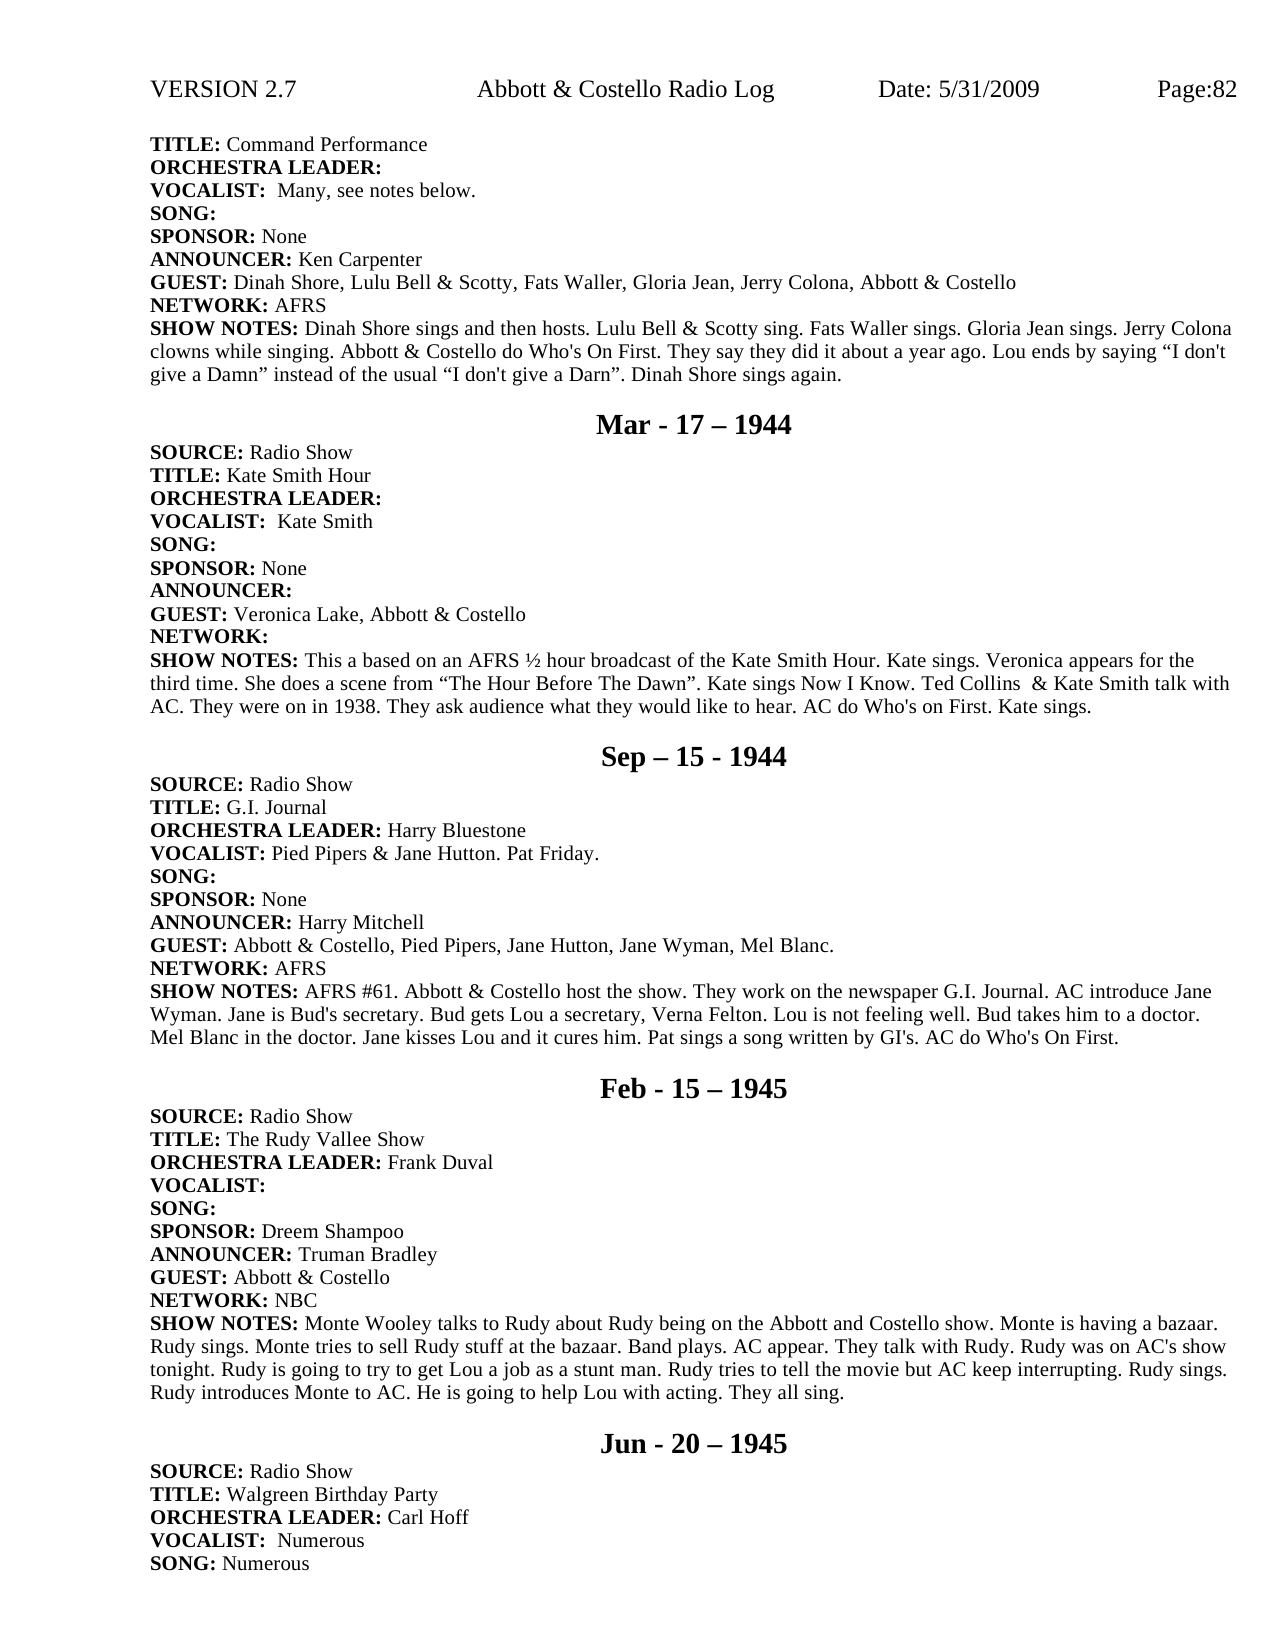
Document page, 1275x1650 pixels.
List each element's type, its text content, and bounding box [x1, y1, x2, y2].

text NETWORK: AFRS [150, 957, 1237, 980]
text SHOW NOTES: This a based on an AFRS ½ hour broadcast of the Kate Smith Hour. Kate sings. Veronica appears for the third time. She does a scene from “The Hour Before The Dawn”. Kate sings Now I Know. Ted Collins & Kate Smith talk with AC. They were on in 1938. They ask audience what they would like to hear. AC do Who's on First. Kate sings. [150, 648, 1237, 717]
text GUEST: Veronica Lake, Abbott & Costello [150, 602, 1237, 625]
text NETWORK: NBC [150, 1289, 1237, 1312]
text ANNOUNCER: Truman Bradley [150, 1243, 1237, 1266]
text SPONSOR: None [150, 888, 1237, 911]
text VOCALIST: [150, 1174, 1237, 1197]
text TITLE: Walgreen Birthday Party [150, 1483, 1237, 1506]
text SONG: [150, 533, 1237, 556]
text SONG: [150, 1197, 1237, 1220]
text VOCALIST: Many, see notes below. [150, 178, 1237, 202]
text TITLE: Kate Smith Hour [150, 464, 1237, 487]
text ANNOUNCER: [150, 579, 1237, 602]
text VOCALIST: Numerous [150, 1529, 1237, 1552]
text SONG: [150, 202, 1237, 224]
text SOURCE: Radio Show [150, 773, 1237, 796]
text SONG: Numerous [150, 1552, 1237, 1575]
text VOCALIST: Pied Pipers & Jane Hutton. Pat Friday. [150, 842, 1237, 865]
text ORCHESTRA LEADER: Harry Bluestone [150, 819, 1237, 842]
text ORCHESTRA LEADER: [150, 487, 1237, 510]
text ANNOUNCER: Ken Carpenter [150, 248, 1237, 271]
text SPONSOR: None [150, 224, 1237, 248]
text VOCALIST: Kate Smith [150, 510, 1237, 533]
text TITLE: The Rudy Vallee Show [150, 1128, 1237, 1151]
text GUEST: Abbott & Costello, Pied Pipers, Jane Hutton, Jane Wyman, Mel Blanc. [150, 934, 1237, 957]
text Feb - 15 – 1945 [150, 1072, 1237, 1105]
text SOURCE: Radio Show [150, 1105, 1237, 1128]
text GUEST: Abbott & Costello [150, 1266, 1237, 1289]
text SHOW NOTES: Monte Wooley talks to Rudy about Rudy being on the Abbott and Costello show. Monte is having a bazaar. Rudy sings. Monte tries to sell Rudy stuff at the bazaar. Band plays. AC appear. They talk with Rudy. Rudy was on AC's show tonight. Rudy is going to try to get Lou a job as a stunt man. Rudy tries to tell the movie but AC keep interrupting. Rudy sings. Rudy introduces Monte to AC. He is going to help Lou with acting. They all sing. [150, 1312, 1237, 1404]
text ORCHESTRA LEADER: Carl Hoff [150, 1506, 1237, 1529]
text TITLE: Command Performance [150, 132, 1237, 156]
text SPONSOR: None [150, 556, 1237, 579]
text GUEST: Dinah Shore, Lulu Bell & Scotty, Fats Waller, Gloria Jean, Jerry Colona, Abbott & Costello [150, 271, 1237, 294]
text SONG: [150, 865, 1237, 888]
text ANNOUNCER: Harry Mitchell [150, 911, 1237, 934]
text SOURCE: Radio Show [150, 1459, 1237, 1483]
text Jun - 20 – 1945 [150, 1427, 1237, 1459]
text SHOW NOTES: Dinah Shore sings and then hosts. Lulu Bell & Scotty sing. Fats Waller sings. Gloria Jean sings. Jerry Colona clowns while singing. Abbott & Costello do Who's On First. They say they did it about a year ago. Lou ends by saying “I don't give a Damn” instead of the usual “I don't give a Darn”. Dinah Shore sings again. [150, 317, 1237, 386]
text Sep – 15 - 1944 [150, 741, 1237, 773]
text ORCHESTRA LEADER: [150, 156, 1237, 178]
text ORCHESTRA LEADER: Frank Duval [150, 1151, 1237, 1174]
text SOURCE: Radio Show [150, 441, 1237, 464]
text Mar - 17 – 1944 [150, 409, 1237, 441]
text NETWORK: AFRS [150, 294, 1237, 317]
text TITLE: G.I. Journal [150, 796, 1237, 819]
text SHOW NOTES: AFRS #61. Abbott & Costello host the show. They work on the newspaper G.I. Journal. AC introduce Jane Wyman. Jane is Bud's secretary. Bud gets Lou a secretary, Verna Felton. Lou is not feeling well. Bud takes him to a doctor. Mel Blanc in the doctor. Jane kisses Lou and it cures him. Pat sings a song written by GI's. AC do Who's On First. [150, 980, 1237, 1049]
text SPONSOR: Dreem Shampoo [150, 1220, 1237, 1243]
text NETWORK: [150, 625, 1237, 648]
